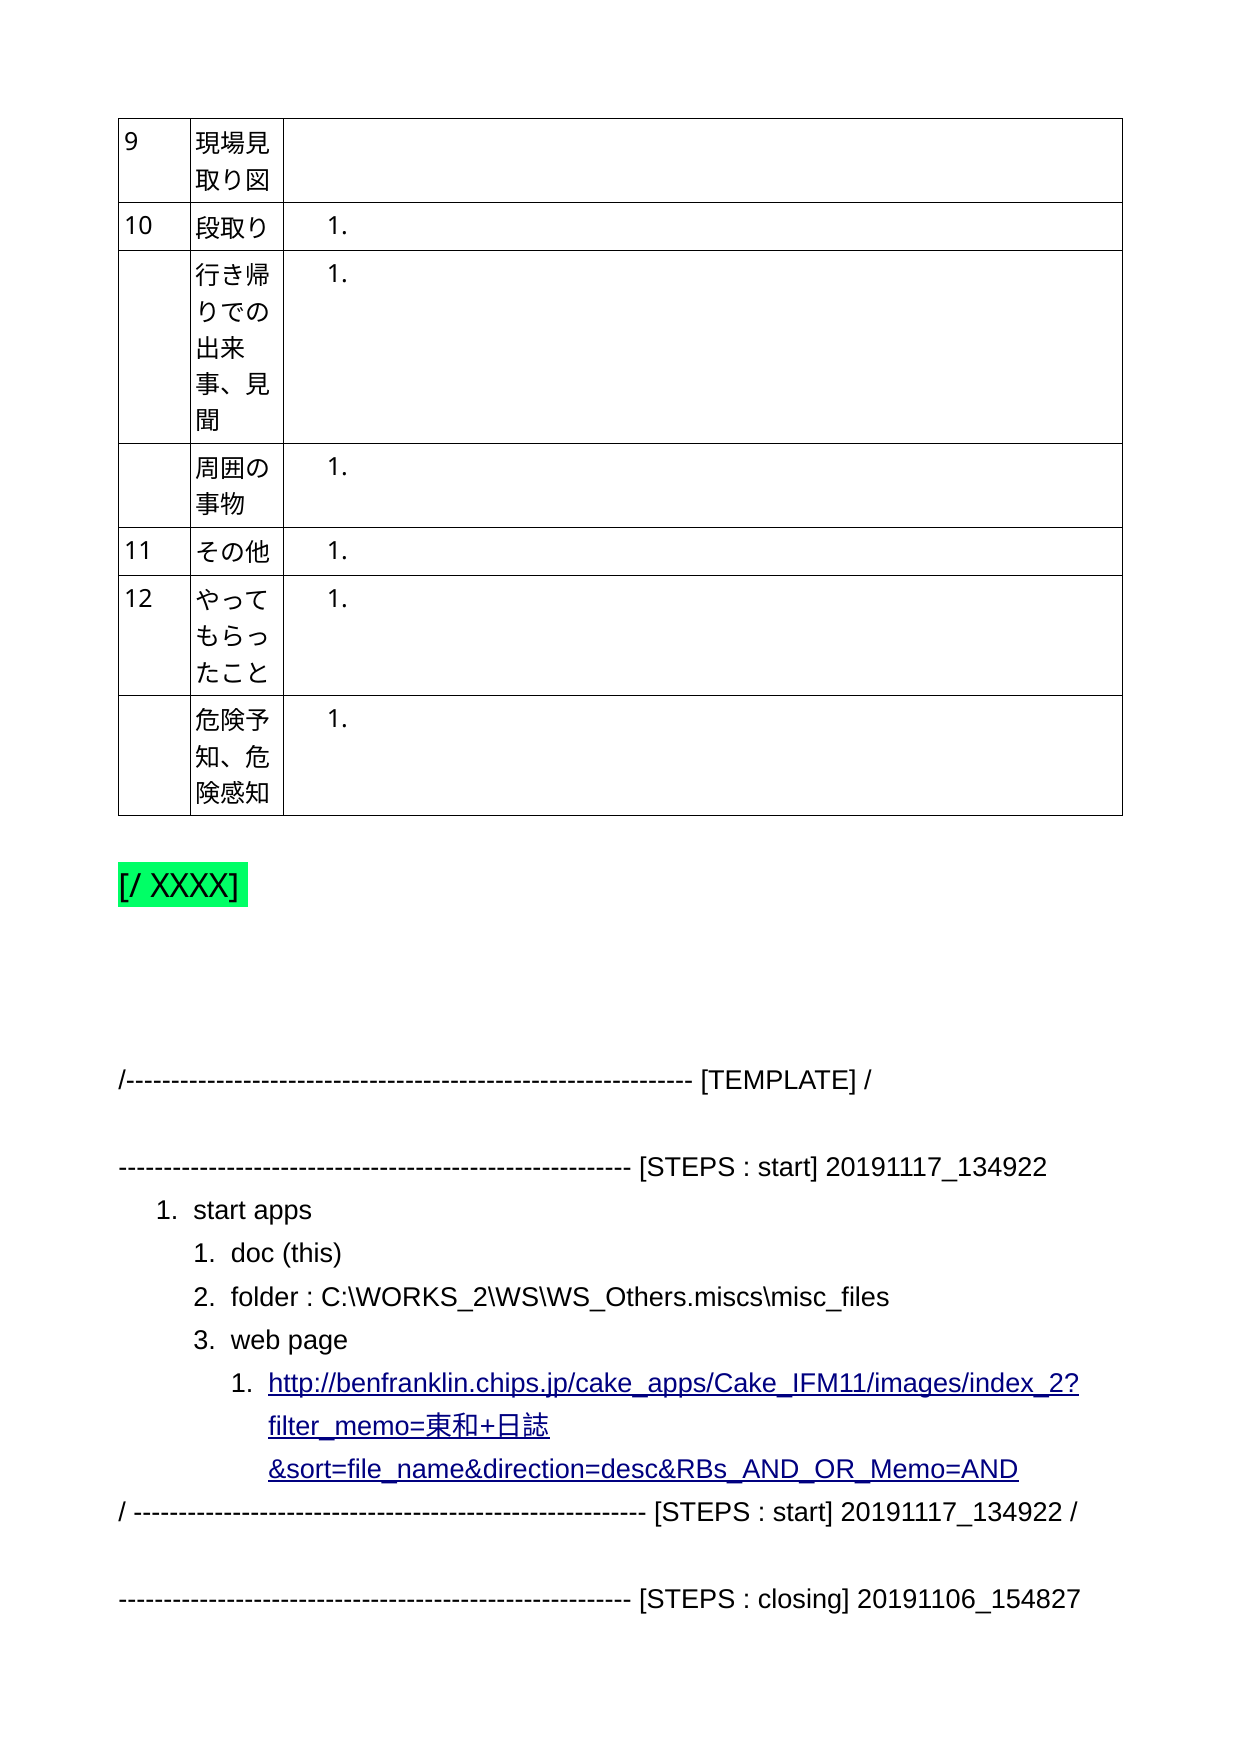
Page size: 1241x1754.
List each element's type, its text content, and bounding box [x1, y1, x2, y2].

text --------------------------------------------------------- [STEPS : closing] 20191106_154827 [118, 1583, 1122, 1614]
table_cell [284, 528, 1122, 575]
table_cell [284, 119, 1122, 202]
table_cell 危険予知、危険感知 [191, 696, 283, 815]
table_cell [284, 444, 1122, 527]
table_cell 11 [119, 528, 190, 575]
text /--------------------------------------------------------------- [TEMPLATE] / [118, 1064, 1122, 1096]
text [/ XXXX] [118, 862, 1122, 907]
list doc (this) [193, 1237, 1122, 1269]
table_cell 行き帰りでの出来事、見聞 [191, 251, 283, 443]
table_cell [284, 203, 1122, 250]
table_cell [119, 251, 190, 443]
table_cell [284, 251, 1122, 443]
table_cell [284, 696, 1122, 815]
table_cell 現場見取り図 [191, 119, 283, 202]
text / --------------------------------------------------------- [STEPS : start] 20191117_134922 / [118, 1496, 1122, 1527]
table_cell その他 [191, 528, 283, 575]
list start apps [156, 1194, 1122, 1226]
table_cell 周囲の事物 [191, 444, 283, 527]
list folder : C:\WORKS_2\WS\WS_Others.miscs\misc_files [193, 1281, 1122, 1312]
text --------------------------------------------------------- [STEPS : start] 20191117_134922 [118, 1151, 1122, 1182]
table_cell [284, 576, 1122, 695]
table_cell 9 [119, 119, 190, 202]
table_cell [119, 696, 190, 815]
table_cell 10 [119, 203, 190, 250]
list web page [193, 1324, 1122, 1355]
table_cell [119, 444, 190, 527]
table_cell 段取り [191, 203, 283, 250]
table_cell やってもらったこと [191, 576, 283, 695]
list http://benfranklin.chips.jp/cake_apps/Cake_IFM11/images/index_2?filter_memo=東和+日誌&sort=file_name&direction=desc&RBs_AND_OR_Memo=AND [231, 1367, 1122, 1484]
table_cell 12 [119, 576, 190, 695]
